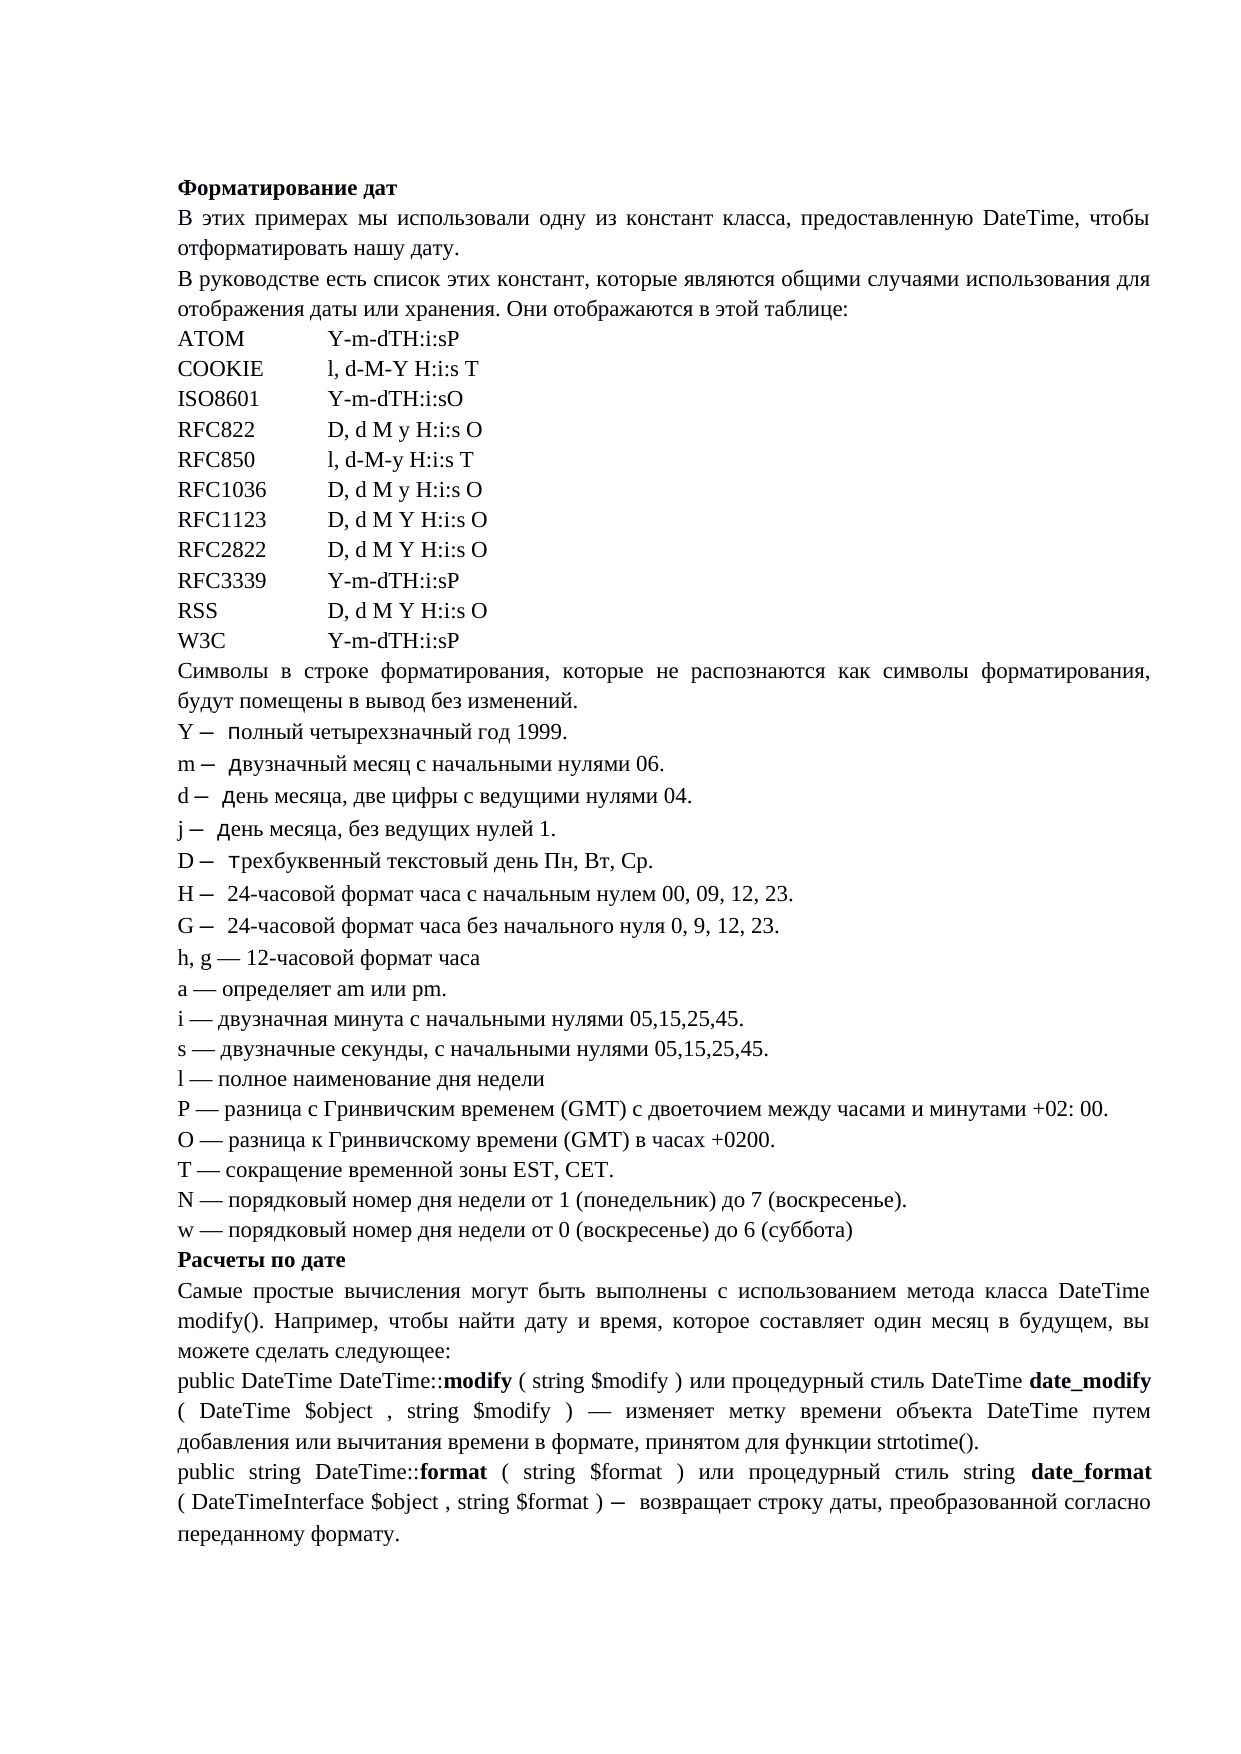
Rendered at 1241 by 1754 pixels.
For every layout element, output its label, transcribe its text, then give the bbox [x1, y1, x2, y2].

text D — трехбуквенный текстовый день Пн, Вт, Ср. [177, 847, 1152, 876]
text d — день месяца, две цифры с ведущими нулями 04. [177, 782, 1152, 811]
text public string DateTime::format ( string $format ) или процедурный стиль string date_format ( DateTimeInterface $object , string $format ) — возвращает строку даты, преобразованной согласно переданному формату. [177, 1458, 1152, 1547]
text В этих примерах мы использовали одну из констант класса, предоставленную DateTime, чтобы отформатировать нашу дату. [177, 204, 1152, 261]
text RFC1036 D, d M y H:i:s O [177, 476, 1152, 502]
text h, g — 12-часовой формат часа [177, 944, 1152, 971]
text Расчеты по дате [177, 1247, 1152, 1273]
text H — 24-часовой формат часа с начальным нулем 00, 09, 12, 23. [177, 880, 1152, 908]
text В руководстве есть список этих констант, которые являются общими случаями использования для отображения даты или хранения. Они отображаются в этой таблице: [177, 264, 1152, 321]
text Форматирование дат [177, 174, 1152, 200]
text RFC850 l, d-M-y H:i:s T [177, 446, 1152, 472]
text w — порядковый номер дня недели от 0 (воскресенье) до 6 (суббота) [177, 1216, 1152, 1243]
text a — определяет am или pm. [177, 975, 1152, 1001]
text s — двузначные секунды, с начальными нулями 05,15,25,45. [177, 1035, 1152, 1061]
text T — сокращение временной зоны EST, CET. [177, 1156, 1152, 1182]
text RFC3339 Y-m-dTH:i:sP [177, 567, 1152, 593]
text RFC822 D, d M y H:i:s O [177, 416, 1152, 442]
text G — 24-часовой формат часа без начального нуля 0, 9, 12, 23. [177, 912, 1152, 940]
text RFC2822 D, d M Y H:i:s O [177, 536, 1152, 563]
text P — разница с Гринвичским временем (GMT) с двоеточием между часами и минутами +02: 00. [177, 1096, 1152, 1122]
text RSS D, d M Y H:i:s O [177, 597, 1152, 623]
text Y — полный четырехзначный год 1999. [177, 718, 1152, 746]
text m — двузначный месяц с начальными нулями 06. [177, 750, 1152, 778]
text RFC1123 D, d M Y H:i:s O [177, 506, 1152, 533]
text l — полное наименование дня недели [177, 1065, 1152, 1092]
text public DateTime DateTime::modify ( string $modify ) или процедурный стиль DateTime date_modify ( DateTime $object , string $modify ) — изменяет метку времени объекта DateTime путем добавления или вычитания времени в формате, принятом для функции strtotime(). [177, 1367, 1152, 1454]
text W3C Y-m-dTH:i:sP [177, 627, 1152, 653]
text j — день месяца, без ведущих нулей 1. [177, 815, 1152, 843]
text O — разница к Гринвичскому времени (GMT) в часах +0200. [177, 1126, 1152, 1152]
text i — двузначная минута с начальными нулями 05,15,25,45. [177, 1005, 1152, 1031]
text Символы в строке форматирования, которые не распознаются как символы форматирования, будут помещены в вывод без изменений. [177, 657, 1152, 714]
text COOKIE l, d-M-Y H:i:s T [177, 355, 1152, 382]
text N — порядковый номер дня недели от 1 (понедельник) до 7 (воскресенье). [177, 1186, 1152, 1212]
text Самые простые вычисления могут быть выполнены с использованием метода класса DateTime modify(). Например, чтобы найти дату и время, которое составляет один месяц в будущем, вы можете сделать следующее: [177, 1277, 1152, 1363]
text ATOM Y-m-dTH:i:sP [177, 325, 1152, 351]
text ISO8601 Y-m-dTH:i:sO [177, 385, 1152, 412]
